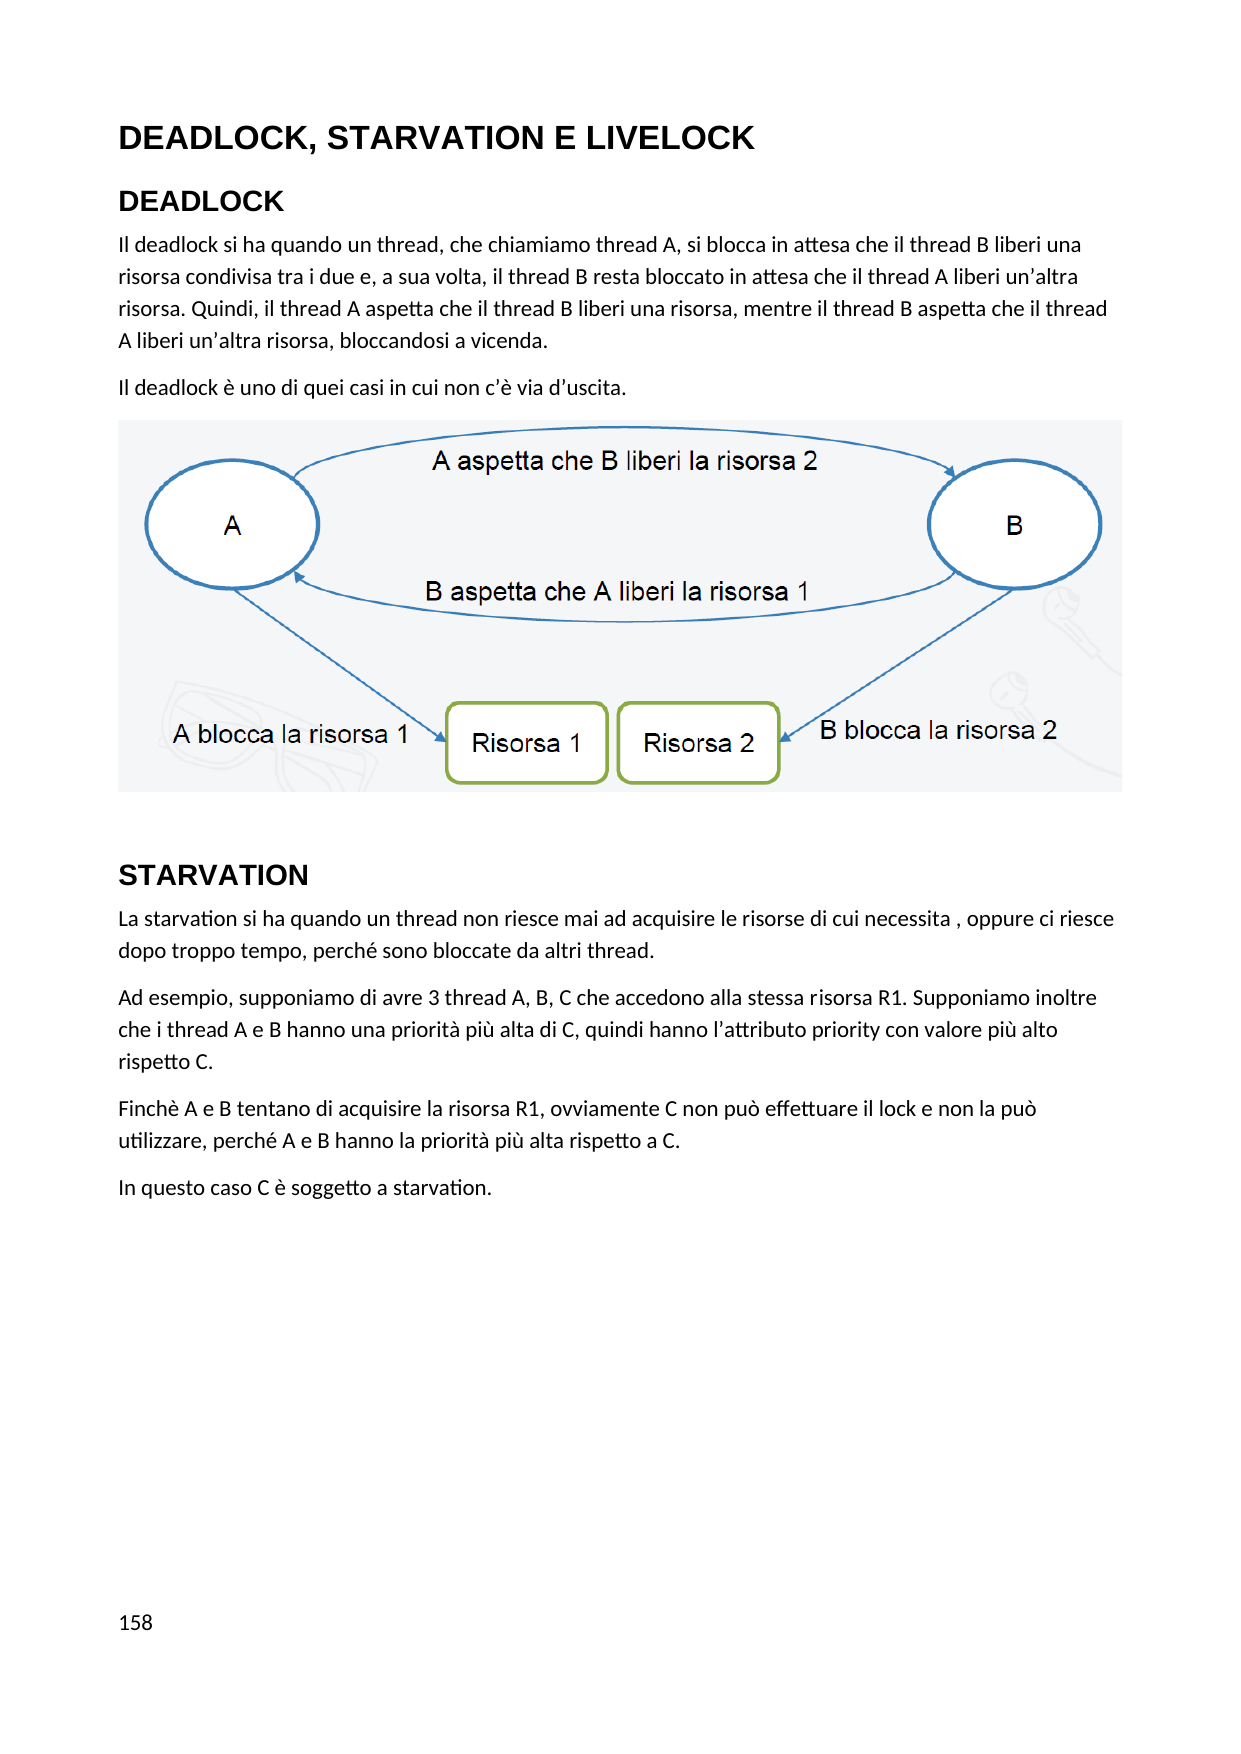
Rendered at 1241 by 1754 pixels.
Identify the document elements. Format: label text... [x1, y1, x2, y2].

text In questo caso C è soggetto a starvation. [118, 1173, 1122, 1201]
text Ad esempio, supponiamo di avre 3 thread A, B, C che accedono alla stessa risorsa R1. Supponiamo inoltre che i thread A e B hanno una priorità più alta di C, quindi hanno l’attributo priority con valore più alto rispetto C. [118, 983, 1122, 1075]
text Finchè A e B tentano di acquisire la risorsa R1, ovviamente C non può effettuare il lock e non la può utilizzare, perché A e B hanno la priorità più alta rispetto a C. [118, 1094, 1122, 1154]
subtitle DEADLOCK [118, 184, 1122, 218]
subtitle DEADLOCK, STARVATION E LIVELOCK [118, 118, 1122, 157]
text La starvation si ha quando un thread non riesce mai ad acquisire le risorse di cui necessita , oppure ci riesce dopo troppo tempo, perché sono bloccate da altri thread. [118, 904, 1122, 964]
text Il deadlock è uno di quei casi in cui non c’è via d’uscita. [118, 373, 1122, 401]
picture [118, 420, 1123, 792]
subtitle STARVATION [118, 858, 1122, 891]
text Il deadlock si ha quando un thread, che chiamiamo thread A, si blocca in attesa che il thread B liberi una risorsa condivisa tra i due e, a sua volta, il thread B resta bloccato in attesa che il thread A liberi un’altra risorsa. Quindi, il thread A aspetta che il thread B liberi una risorsa, mentre il thread B aspetta che il thread A liberi un’altra risorsa, bloccandosi a vicenda. [118, 230, 1122, 355]
